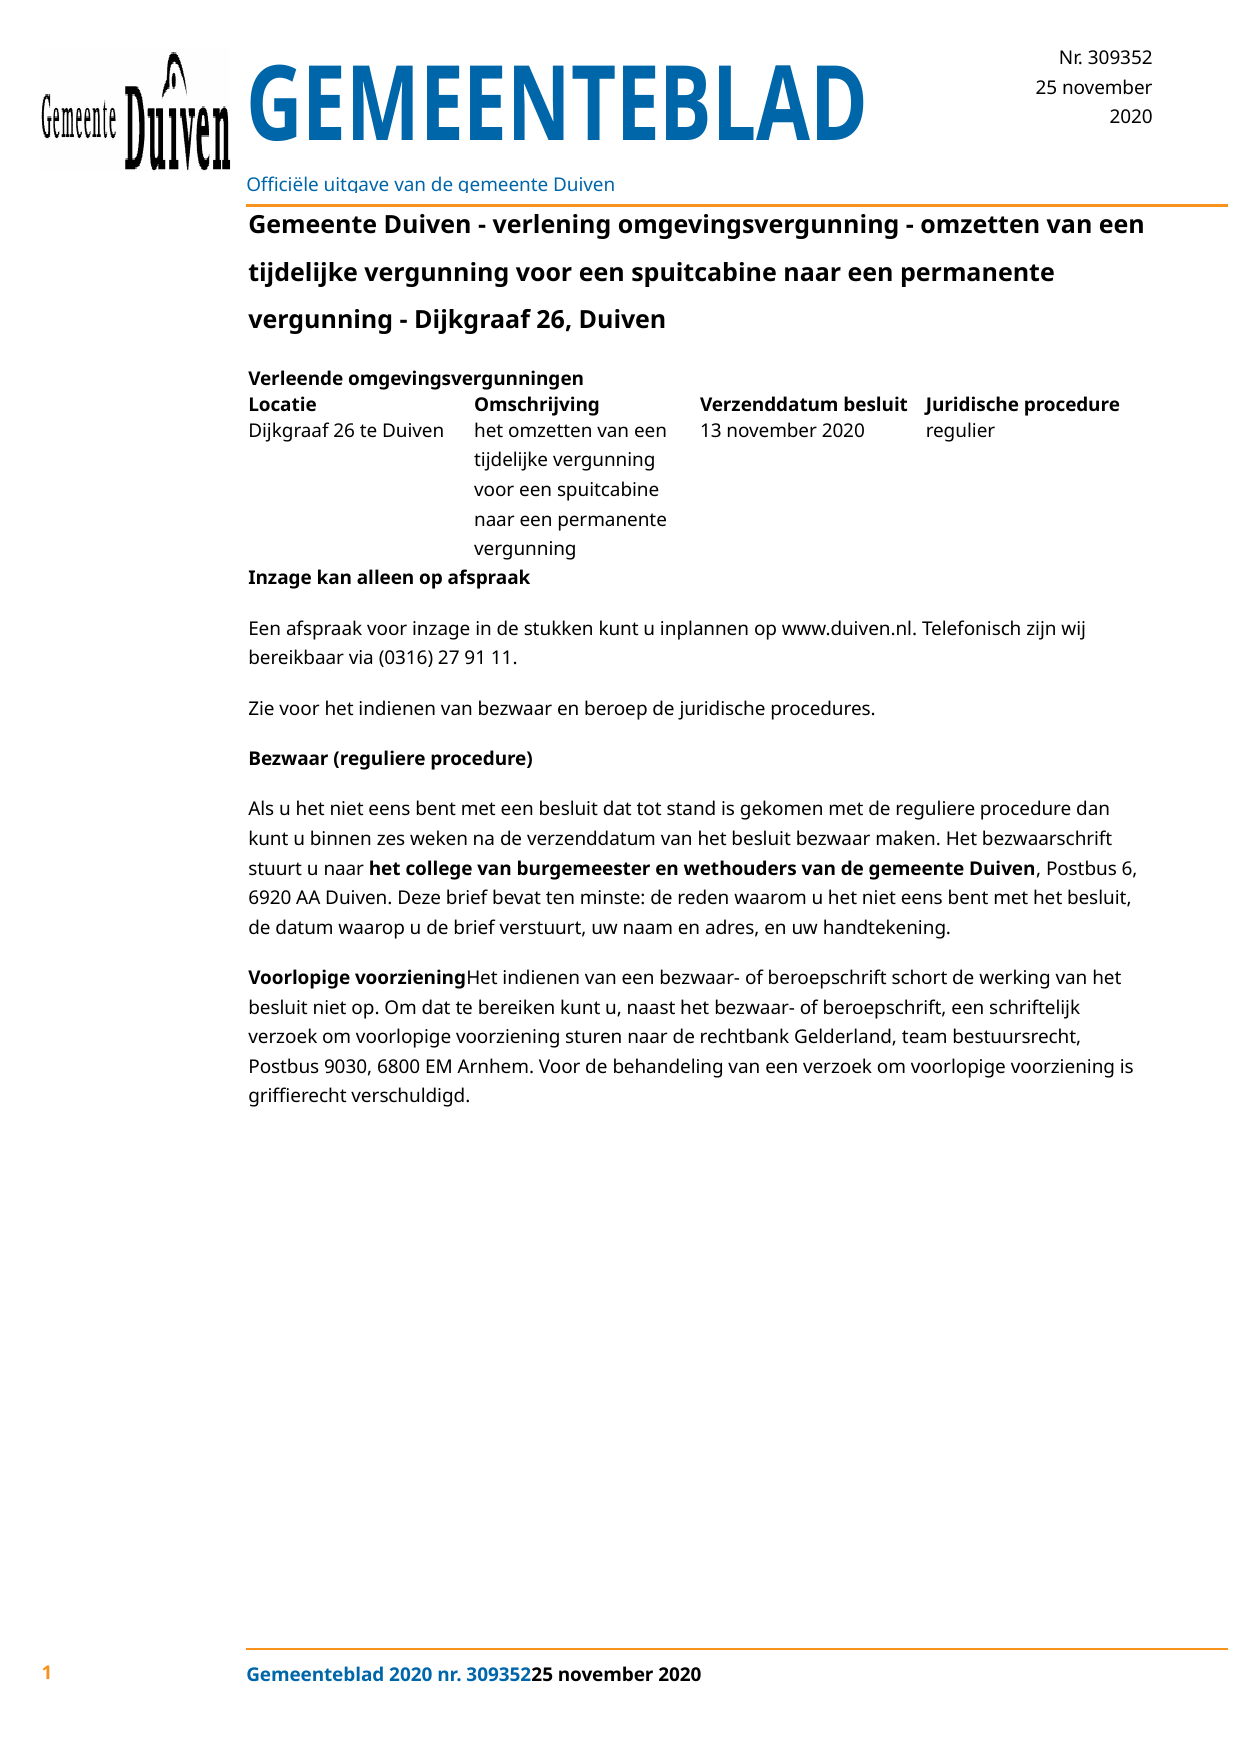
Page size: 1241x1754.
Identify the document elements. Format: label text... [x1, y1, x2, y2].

table_cell het omzetten van een tijdelijke vergunning voor een spuitcabine naar een permanente vergunning [474, 417, 700, 561]
text Een afspraak voor inzage in de stukken kunt u inplannen op www.duiven.nl. Telefonisch zijn wij bereikbaar via (0316) 27 91 11. [248, 615, 1152, 670]
table_cell Omschrijving [474, 391, 700, 417]
text Bezwaar (reguliere procedure) [248, 745, 1152, 771]
table_cell 13 november 2020 [700, 417, 926, 561]
table_cell Juridische procedure [926, 391, 1152, 417]
picture [41, 47, 231, 172]
table_cell Verzenddatum besluit [700, 391, 926, 417]
text Als u het niet eens bent met een besluit dat tot stand is gekomen met de reguliere procedure dan kunt u binnen zes weken na de verzenddatum van het besluit bezwaar maken. Het bezwaarschrift stuurt u naar het college van burgemeester en wethouders van de gemeente Duiven, Postbus 6, 6920 AA Duiven. Deze brief bevat ten minste: de reden waarom u het niet eens bent met het besluit, de datum waarop u de brief verstuurt, uw naam en adres, en uw handtekening. [248, 796, 1152, 940]
text Gemeente Duiven - verlening omgevingsvergunning - omzetten van een tijdelijke vergunning voor een spuitcabine naar een permanente vergunning - Dijkgraaf 26, Duiven [248, 207, 1152, 336]
text Zie voor het indienen van bezwaar en beroep de juridische procedures. [248, 695, 1152, 721]
table_header Verleende omgevingsvergunningen [248, 366, 1152, 391]
table_cell Locatie [248, 391, 474, 417]
table_cell regulier [926, 417, 1152, 561]
text Inzage kan alleen op afspraak [248, 564, 1152, 590]
table_cell Dijkgraaf 26 te Duiven [248, 417, 474, 561]
text Voorlopige voorzieningHet indienen van een bezwaar- of beroepschrift schort de werking van het besluit niet op. Om dat te bereiken kunt u, naast het bezwaar- of beroepschrift, een schriftelijk verzoek om voorlopige voorziening sturen naar de rechtbank Gelderland, team bestuursrecht, Postbus 9030, 6800 EM Arnhem. Voor de behandeling van een verzoek om voorlopige voorziening is griffierecht verschuldigd. [248, 964, 1152, 1108]
